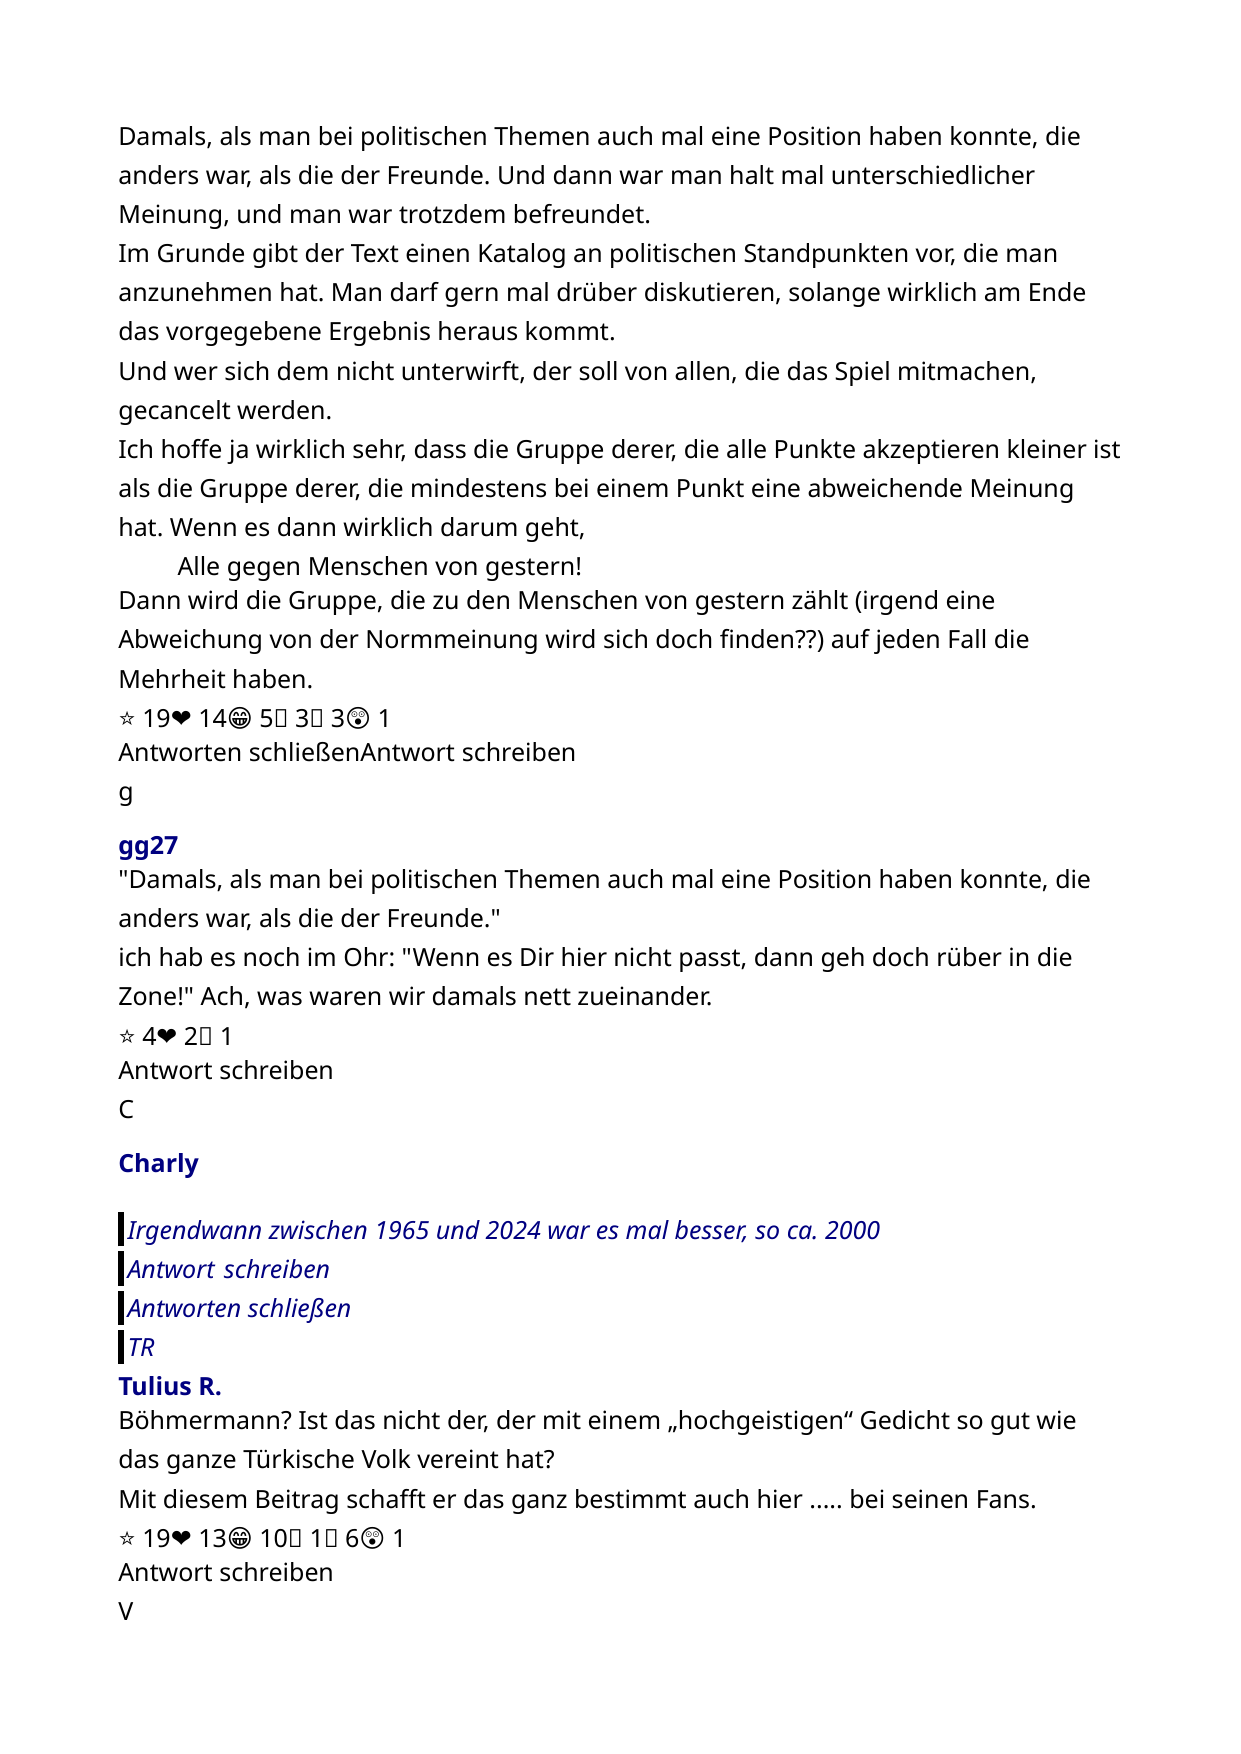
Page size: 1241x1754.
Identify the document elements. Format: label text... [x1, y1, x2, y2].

text ⭐️ 19❤️ 13😁 10🙁 1🤨 6😲 1 [118, 1521, 1122, 1554]
text Böhmermann? Ist das nicht der, der mit einem „hochgeistigen“ Gedicht so gut wie das ganze Türkische Volk vereint hat? [118, 1403, 1122, 1476]
text Und wer sich dem nicht unterwirft, der soll von allen, die das Spiel mitmachen, gecancelt werden. [118, 353, 1122, 426]
text TR [124, 1330, 1122, 1364]
text Antworten schließenAntwort schreiben [118, 734, 1122, 769]
text Ich hoffe ja wirklich sehr, dass die Gruppe derer, die alle Punkte akzeptieren kleiner ist als die Gruppe derer, die mindestens bei einem Punkt eine abweichende Meinung hat. Wenn es dann wirklich darum geht, [118, 431, 1122, 544]
text Antworten schließen [124, 1291, 1122, 1325]
text Alle gegen Menschen von gestern! [177, 549, 1063, 583]
subtitle Charly [118, 1145, 1122, 1179]
text V [118, 1594, 1122, 1628]
text ich hab es noch im Ohr: "Wenn es Dir hier nicht passt, dann geh doch rüber in die Zone!" Ach, was waren wir damals nett zueinander. [118, 940, 1122, 1013]
text Irgendwann zwischen 1965 und 2024 war es mal besser, so ca. 2000 [124, 1212, 1122, 1246]
text ⭐️ 4❤️ 2🤨 1 [118, 1018, 1122, 1052]
text Antwort schreiben [124, 1251, 1122, 1286]
text g [118, 774, 1122, 808]
text Mit diesem Beitrag schafft er das ganz bestimmt auch hier ..... bei seinen Fans. [118, 1481, 1122, 1515]
text C [118, 1091, 1122, 1126]
text Im Grunde gibt der Text einen Katalog an politischen Standpunkten vor, die man anzunehmen hat. Man darf gern mal drüber diskutieren, solange wirklich am Ende das vorgegebene Ergebnis heraus kommt. [118, 236, 1122, 348]
subtitle Tulius R. [118, 1369, 1122, 1403]
text ⭐️ 19❤️ 14😁 5🙁 3🤨 3😲 1 [118, 701, 1122, 734]
text Antwort schreiben [118, 1052, 1122, 1086]
subtitle gg27 [118, 827, 1122, 862]
text Dann wird die Gruppe, die zu den Menschen von gestern zählt (irgend eine Abweichung von der Normmeinung wird sich doch finden??) auf jeden Fall die Mehrheit haben. [118, 583, 1122, 695]
text "Damals, als man bei politischen Themen auch mal eine Position haben konnte, die anders war, als die der Freunde." [118, 862, 1122, 935]
text Damals, als man bei politischen Themen auch mal eine Position haben konnte, die anders war, als die der Freunde. Und dann war man halt mal unterschiedlicher Meinung, und man war trotzdem befreundet. [118, 118, 1122, 231]
text Antwort schreiben [118, 1554, 1122, 1589]
